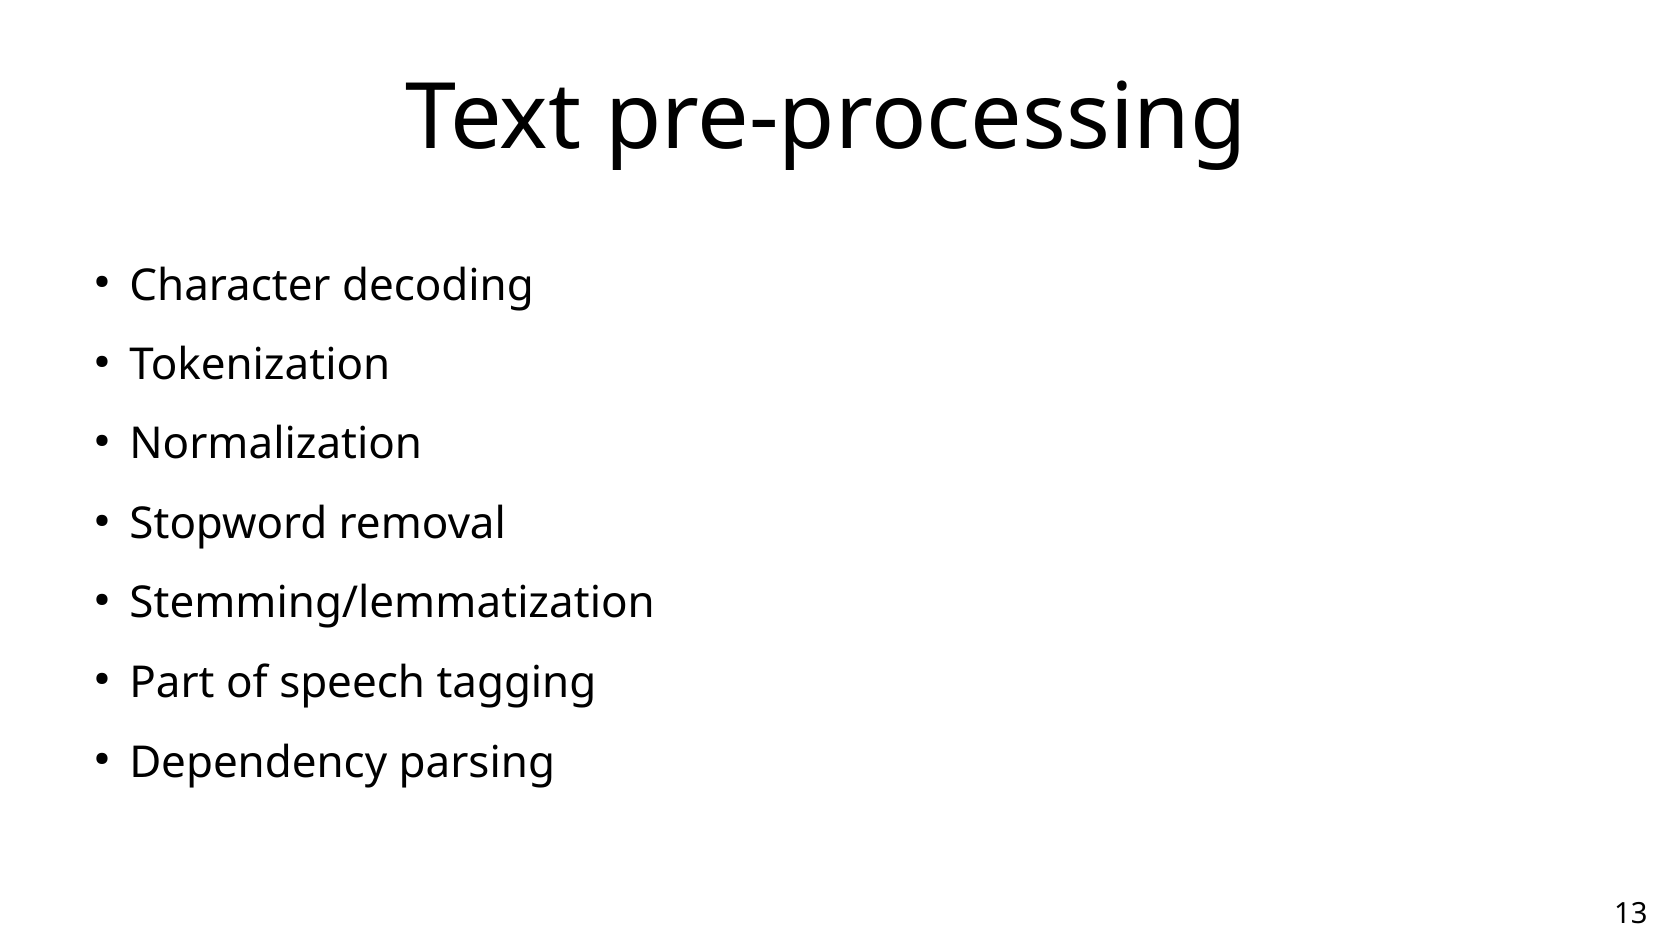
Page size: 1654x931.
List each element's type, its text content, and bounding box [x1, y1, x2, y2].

list Character decoding Tokenization Normalization Stopword removal Stemming/lemmatization Part of speech tagging Dependency parsing [82, 217, 1571, 758]
title Text pre-processing [82, 37, 1571, 193]
